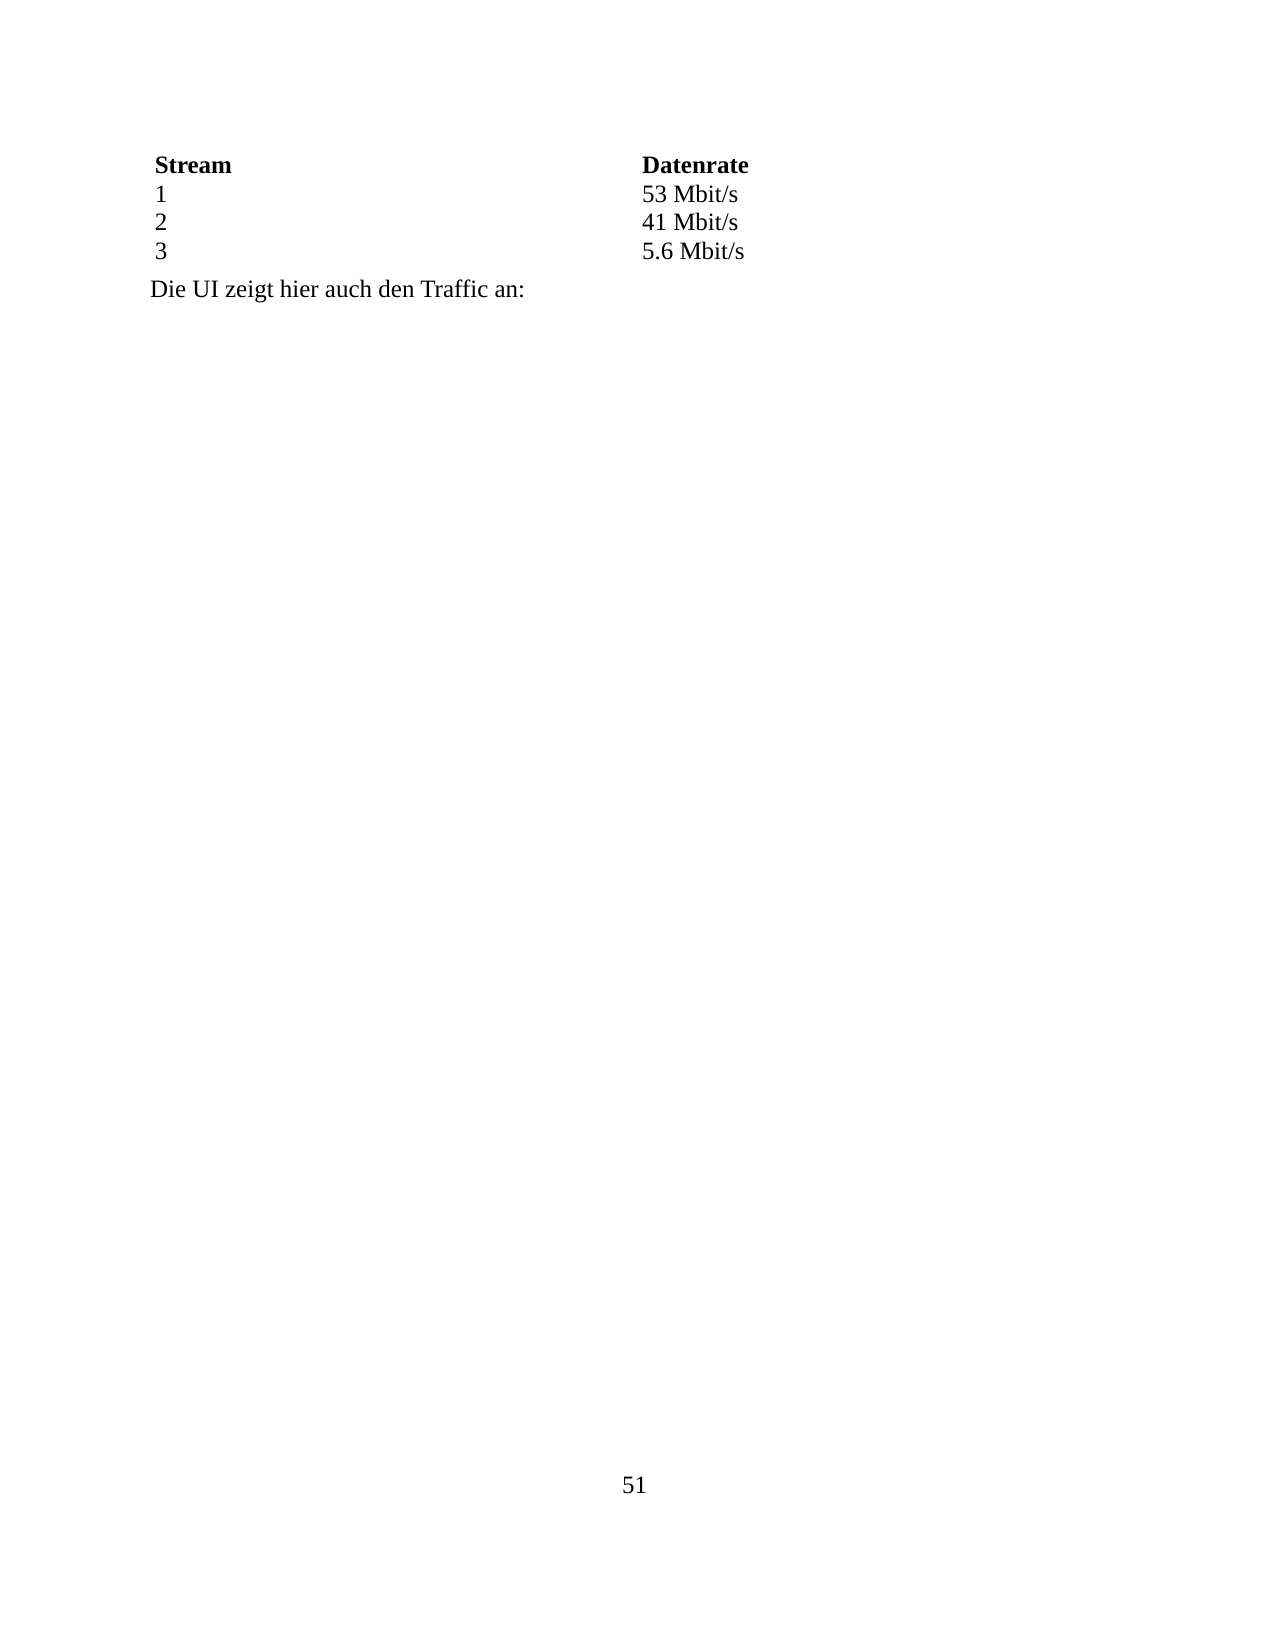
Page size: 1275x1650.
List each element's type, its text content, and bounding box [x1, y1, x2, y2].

table_header Stream [150, 150, 637, 179]
table_cell 41 Mbit/s [638, 208, 1125, 236]
table_cell 2 [150, 208, 637, 236]
table_cell 5.6 Mbit/s [638, 236, 1125, 265]
table_cell 53 Mbit/s [638, 179, 1125, 207]
table_cell 1 [150, 179, 637, 207]
table_header Datenrate [638, 150, 1125, 179]
text Die UI zeigt hier auch den Traffic an: [150, 274, 1125, 303]
table_cell 3 [150, 236, 637, 265]
